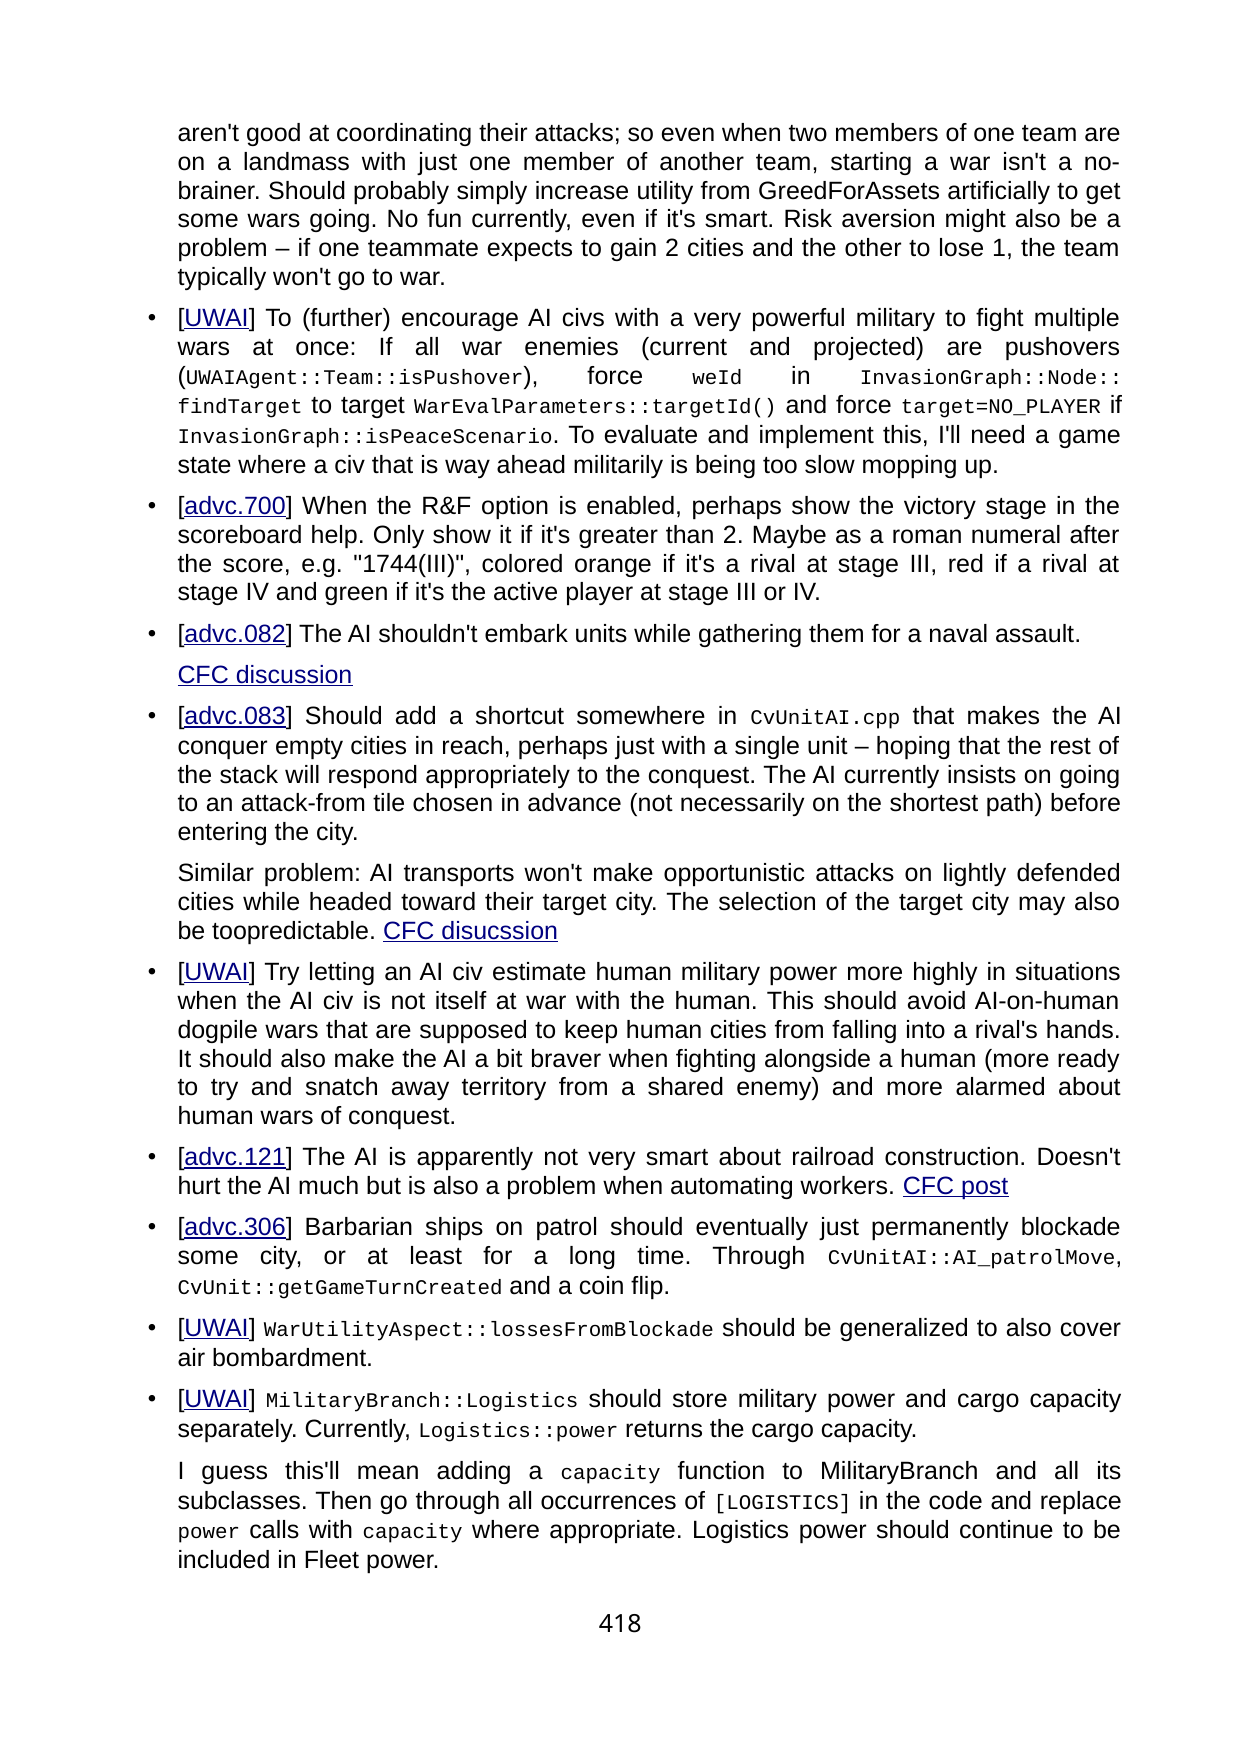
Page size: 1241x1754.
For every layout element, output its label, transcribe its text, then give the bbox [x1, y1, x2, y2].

list [advc.700] When the R&F option is enabled, perhaps show the victory stage in the scoreboard help. Only show it if it's greater than 2. Maybe as a roman numeral after the score, e.g. "1744(III)", colored orange if it's a rival at stage III, red if a rival at stage IV and green if it's the active player at stage III or IV. [148, 491, 1122, 606]
list [advc.121] The AI is apparently not very smart about railroad construction. Doesn't hurt the AI much but is also a problem when automating workers. CFC post [148, 1142, 1122, 1200]
list I guess this'll mean adding a capacity function to MilitaryBranch and all its subclasses. Then go through all occurrences of [LOGISTICS] in the code and replace power calls with capacity where appropriate. Logistics power should continue to be included in Fleet power. [148, 1456, 1122, 1574]
list [UWAI] Try letting an AI civ estimate human military power more highly in situations when the AI civ is not itself at war with the human. This should avoid AI-on-human dogpile wars that are supposed to keep human cities from falling into a rival's hands. It should also make the AI a bit braver when fighting alongside a human (more ready to try and snatch away territory from a shared enemy) and more alarmed about human wars of conquest. [148, 957, 1122, 1130]
list Similar problem: AI transports won't make opportunistic attacks on lightly defended cities while headed toward their target city. The selection of the target city may also be toopredictable. CFC disucssion [148, 858, 1122, 945]
list [advc.082] The AI shouldn't embark units while gathering them for a naval assault. [148, 619, 1122, 647]
list [advc.083] Should add a shortcut somewhere in CvUnitAI.cpp that makes the AI conquer empty cities in reach, perhaps just with a single unit – hoping that the rest of the stack will respond appropriately to the conquest. The AI currently insists on going to an attack-from tile chosen in advance (not necessarily on the shortest path) before entering the city. [148, 701, 1122, 846]
list CFC discussion [148, 660, 1122, 689]
list [advc.306] Barbarian ships on patrol should eventually just permanently blockade some city, or at least for a long time. Through CvUnitAI::AI_patrolMove, CvUnit::getGameTurnCreated and a coin flip. [148, 1212, 1122, 1301]
list [UWAI] To (further) encourage AI civs with a very powerful military to fight multiple wars at once: If all war enemies (current and projected) are pushovers (UWAIAgent::Team::isPushover), force weId in InvasionGraph::Node:: findTarget to target WarEvalParameters::targetId() and force target=NO_PLAYER if InvasionGraph::isPeaceScenario. To evaluate and implement this, I'll need a game state where a civ that is way ahead militarily is being too slow mopping up. [148, 303, 1122, 478]
list aren't good at coordinating their attacks; so even when two members of one team are on a landmass with just one member of another team, starting a war isn't a no-brainer. Should probably simply increase utility from GreedForAssets artificially to get some wars going. No fun currently, even if it's smart. Risk aversion might also be a problem – if one teammate expects to gain 2 cities and the other to lose 1, the team typically won't go to war. [148, 118, 1122, 291]
list [UWAI] MilitaryBranch::Logistics should store military power and cargo capacity separately. Currently, Logistics::power returns the cargo capacity. [148, 1384, 1122, 1443]
list [UWAI] WarUtilityAspect::lossesFromBlockade should be generalized to also cover air bombardment. [148, 1313, 1122, 1372]
